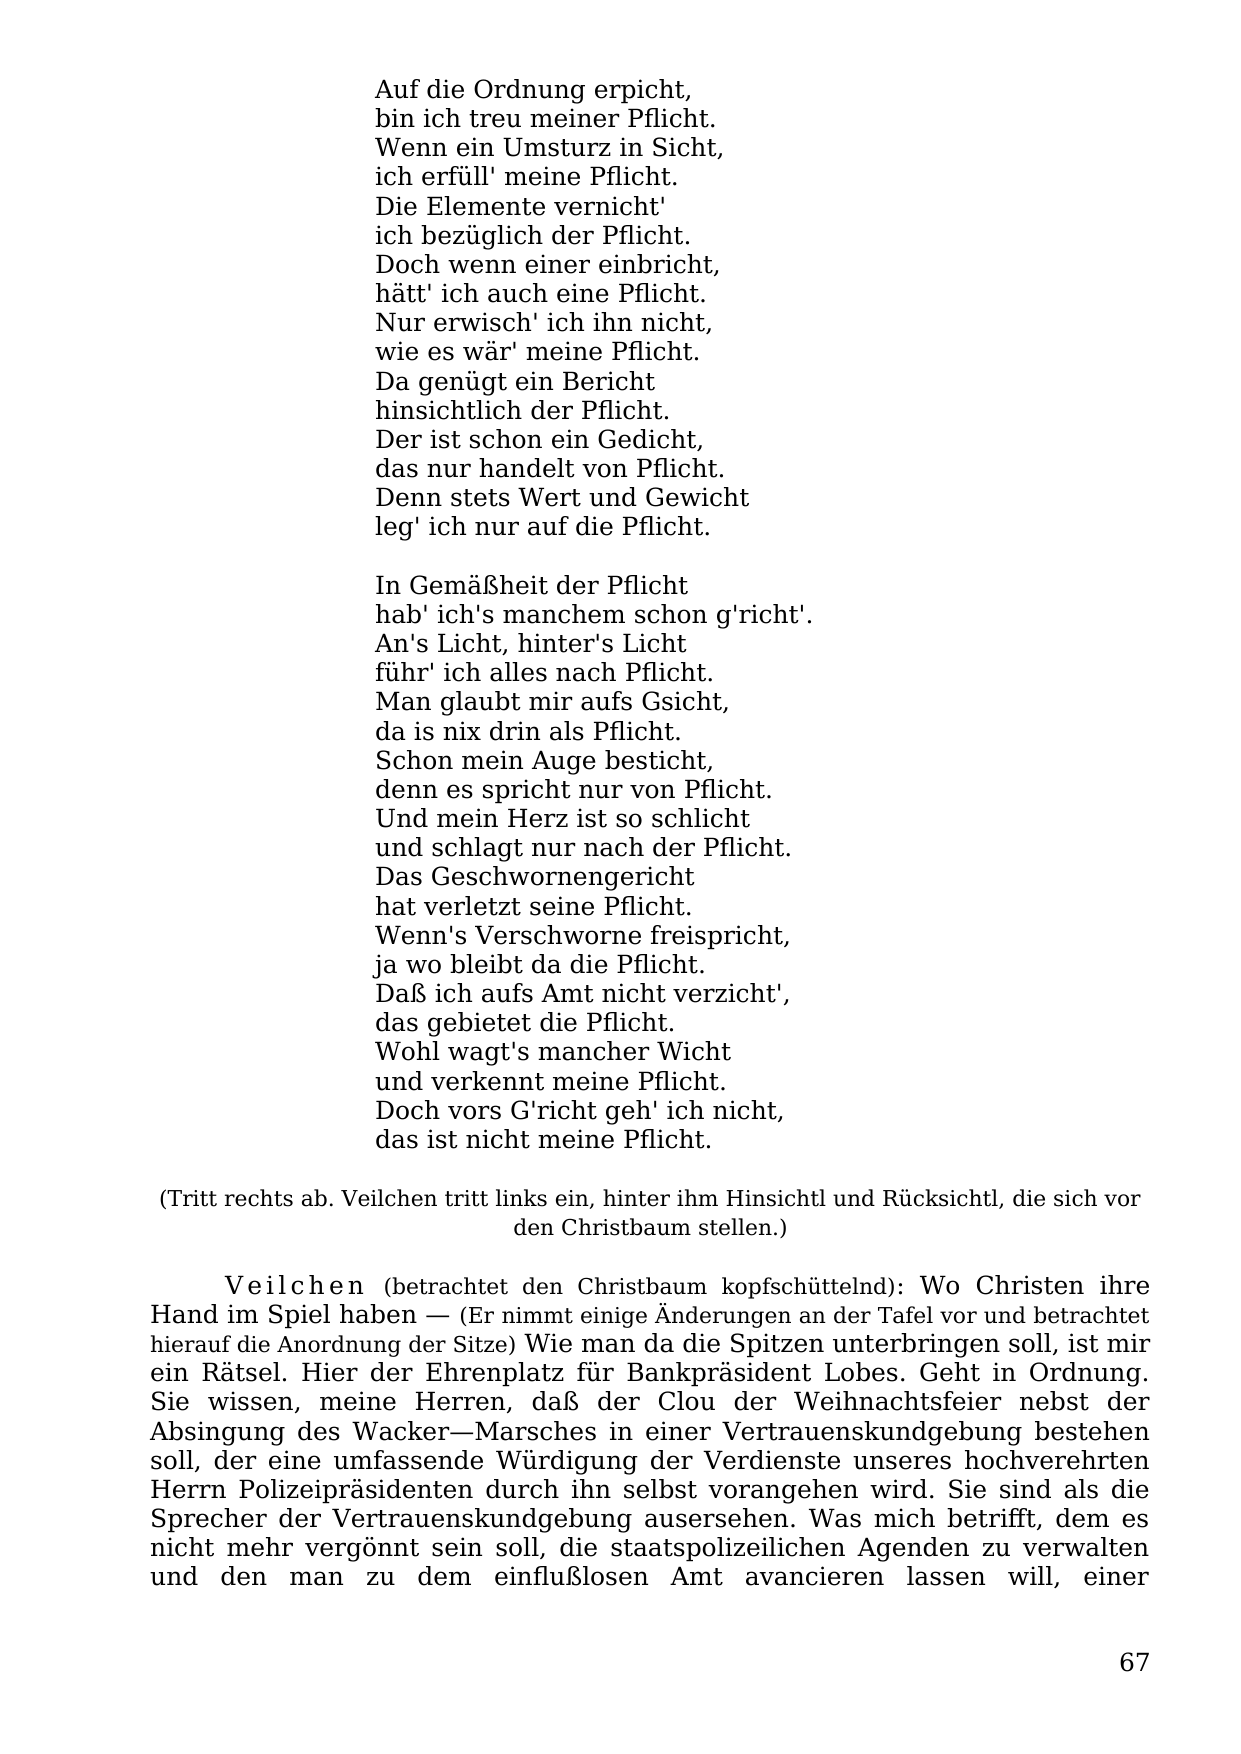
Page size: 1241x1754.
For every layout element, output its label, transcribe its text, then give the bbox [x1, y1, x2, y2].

text ich erfüll' meine Pflicht. [300, 162, 1151, 192]
text Das Geschwornengericht [300, 862, 1151, 892]
text Wohl wagt's mancher Wicht [300, 1037, 1151, 1067]
text ich bezüglich der Pflicht. [300, 221, 1151, 250]
text In Gemäßheit der Pflicht [300, 571, 1151, 600]
text An's Licht, hinter's Licht [300, 629, 1151, 658]
text das nur handelt von Pflicht. [300, 454, 1151, 483]
text denn es spricht nur von Pflicht. [300, 775, 1151, 804]
text Nur erwisch' ich ihn nicht, [300, 308, 1151, 337]
text Und mein Herz ist so schlicht [300, 804, 1151, 833]
text Man glaubt mir aufs Gsicht, [300, 687, 1151, 717]
text und verkennt meine Pflicht. [300, 1067, 1151, 1096]
text Doch wenn einer einbricht, [300, 250, 1151, 279]
text führ' ich alles nach Pflicht. [300, 658, 1151, 687]
text Der ist schon ein Gedicht, [300, 425, 1151, 454]
text ja wo bleibt da die Pflicht. [300, 950, 1151, 979]
text hätt' ich auch eine Pflicht. [300, 279, 1151, 308]
text Auf die Ordnung erpicht, [300, 75, 1151, 104]
text Wenn ein Umsturz in Sicht, [300, 133, 1151, 162]
text Daß ich aufs Amt nicht verzicht', [300, 979, 1151, 1008]
text Die Elemente vernicht' [300, 192, 1151, 221]
text hat verletzt seine Pflicht. [300, 892, 1151, 921]
text da is nix drin als Pflicht. [300, 717, 1151, 746]
text Wenn's Verschworne freispricht, [300, 921, 1151, 950]
text und schlagt nur nach der Pflicht. [300, 833, 1151, 862]
text (Tritt rechts ab. Veilchen tritt links ein, hinter ihm Hinsichtl und Rücksichtl, die sich vor den Christbaum stellen.) [150, 1183, 1151, 1241]
text Schon mein Auge besticht, [300, 746, 1151, 775]
text hab' ich's manchem schon g'richt'. [300, 600, 1151, 629]
text hinsichtlich der Pflicht. [300, 396, 1151, 425]
text wie es wär' meine Pflicht. [300, 337, 1151, 367]
text Da genügt ein Bericht [300, 367, 1151, 396]
text das ist nicht meine Pflicht. [300, 1125, 1151, 1154]
text bin ich treu meiner Pflicht. [300, 104, 1151, 133]
text Doch vors G'richt geh' ich nicht, [300, 1096, 1151, 1125]
text das gebietet die Pflicht. [300, 1008, 1151, 1037]
text leg' ich nur auf die Pflicht. [300, 512, 1151, 542]
text Veilchen (betrachtet den Christbaum kopfschüttelnd): Wo Christen ihre Hand im Spiel haben — (Er nimmt einige Änderungen an der Tafel vor und betrachtet hierauf die Anordnung der Sitze) Wie man da die Spitzen unterbringen soll, ist mir ein Rätsel. Hier der Ehrenplatz für Bankpräsident Lobes. Geht in Ordnung. Sie wissen, meine Herren, daß der Clou der Weihnachtsfeier nebst der Absingung des Wacker—Marsches in einer Vertrauenskundgebung bestehen soll, der eine umfassende Würdigung der Verdienste unseres hochverehrten Herrn Polizeipräsidenten durch ihn selbst vorangehen wird. Sie sind als die Sprecher der Vertrauenskundgebung ausersehen. Was mich betrifft, dem es nicht mehr vergönnt sein soll, die staatspolizeilichen Agenden zu verwalten und den man zu dem einflußlosen Amt avancieren lassen will, einer [150, 1271, 1151, 1592]
text Denn stets Wert und Gewicht [300, 483, 1151, 512]
